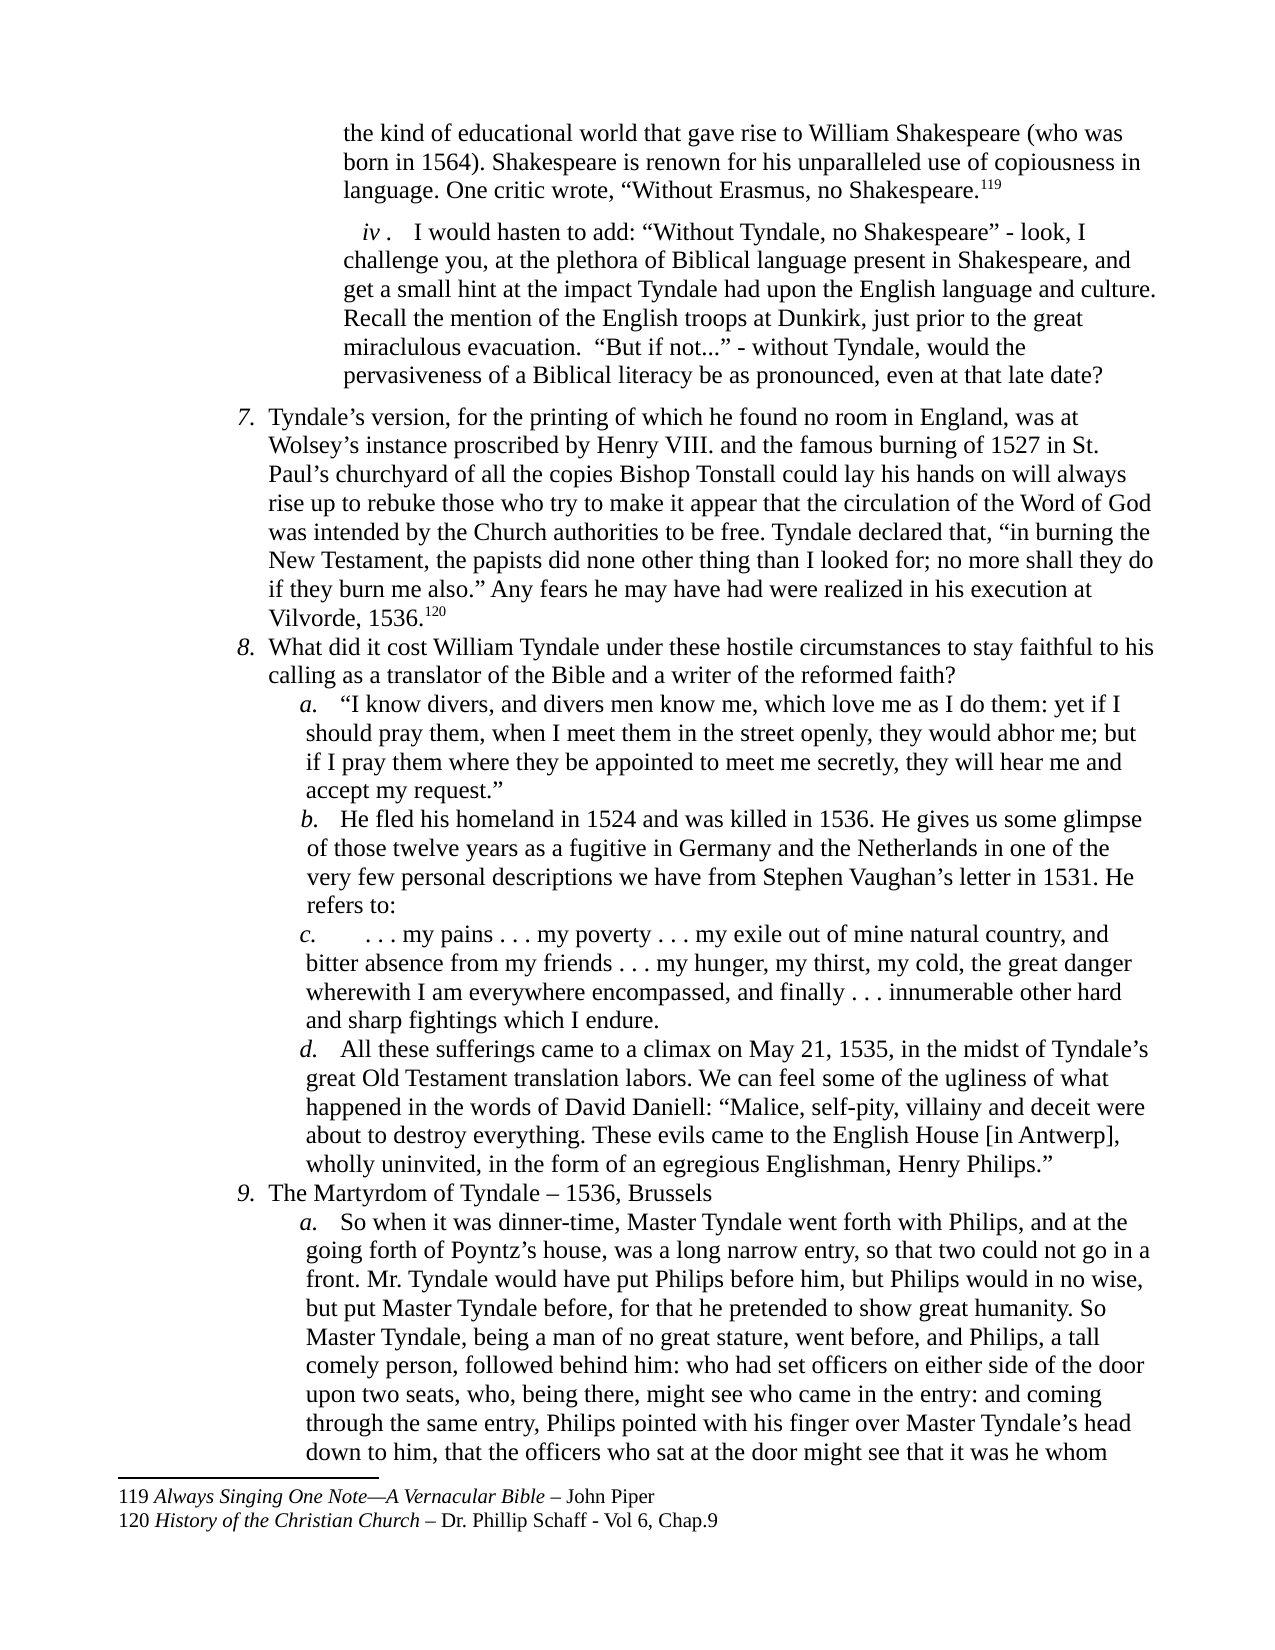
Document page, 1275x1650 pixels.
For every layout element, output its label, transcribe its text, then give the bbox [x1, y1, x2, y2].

list I would hasten to add: “Without Tyndale, no Shakespeare” - look, I challenge you, at the plethora of Biblical language present in Shakespeare, and get a small hint at the impact Tyndale had upon the English language and culture. Recall the mention of the English troops at Dunkirk, just prior to the great miraclulous evacuation. “But if not...” - without Tyndale, would the pervasiveness of a Biblical literacy be as pronounced, even at that late date? [306, 217, 1157, 389]
list He fled his homeland in 1524 and was killed in 1536. He gives us some glimpse of those twelve years as a fugitive in Germany and the Netherlands in one of the very few personal descriptions we have from Stephen Vaughan’s letter in 1531. He refers to: [269, 804, 1157, 919]
list Always Singing One Note—A Vernacular Bible – John Piper [118, 1484, 1157, 1508]
list What did it cost William Tyndale under these hostile circumstances to stay faithful to his calling as a translator of the Bible and a writer of the reformed faith? [231, 632, 1157, 689]
list Tyndale’s version, for the printing of which he found no room in England, was at Wolsey’s instance proscribed by Henry VIII. and the famous burning of 1527 in St. Paul’s churchyard of all the copies Bishop Tonstall could lay his hands on will always rise up to rebuke those who try to make it appear that the circulation of the Word of God was intended by the Church authorities to be free. Tyndale declared that, “in burning the New Testament, the papists did none other thing than I looked for; no more shall they do if they burn me also.” Any fears he may have had were realized in his execution at Vilvorde, 1536. [231, 402, 1157, 632]
list History of the Christian Church – Dr. Phillip Schaff - Vol 6, Chap.9 [118, 1508, 1157, 1532]
list “I know divers, and divers men know me, which love me as I do them: yet if I should pray them, when I meet them in the street openly, they would abhor me; but if I pray them where they be appointed to meet me secretly, they will hear me and accept my request.” [268, 689, 1157, 804]
list The Martyrdom of Tyndale – 1536, Brussels [231, 1178, 1157, 1207]
list So when it was dinner-time, Master Tyndale went forth with Philips, and at the going forth of Poyntz’s house, was a long narrow entry, so that two could not go in a front. Mr. Tyndale would have put Philips before him, but Philips would in no wise, but put Master Tyndale before, for that he pretended to show great humanity. So Master Tyndale, being a man of no great stature, went before, and Philips, a tall comely person, followed behind him: who had set officers on either side of the door upon two seats, who, being there, might see who came in the entry: and coming through the same entry, Philips pointed with his finger over Master Tyndale’s head down to him, that the officers who sat at the door might see that it was he whom [268, 1207, 1157, 1466]
list All these sufferings came to a climax on May 21, 1535, in the midst of Tyndale’s great Old Testament translation labors. We can feel some of the ugliness of what happened in the words of David Daniell: “Malice, self-pity, villainy and deceit were about to destroy everything. These evils came to the English House [in Antwerp], wholly uninvited, in the form of an egregious Englishman, Henry Philips.” [268, 1034, 1157, 1178]
list the kind of educational world that gave rise to William Shakespeare (who was born in 1564). Shakespeare is renown for his unparalleled use of copiousness in language. One critic wrote, “Without Erasmus, no Shakespeare. [306, 118, 1157, 204]
list . . . my pains . . . my poverty . . . my exile out of mine natural country, and bitter absence from my friends . . . my hunger, my thirst, my cold, the great danger wherewith I am everywhere encompassed, and finally . . . innumerable other hard and sharp fightings which I endure. [268, 919, 1157, 1034]
